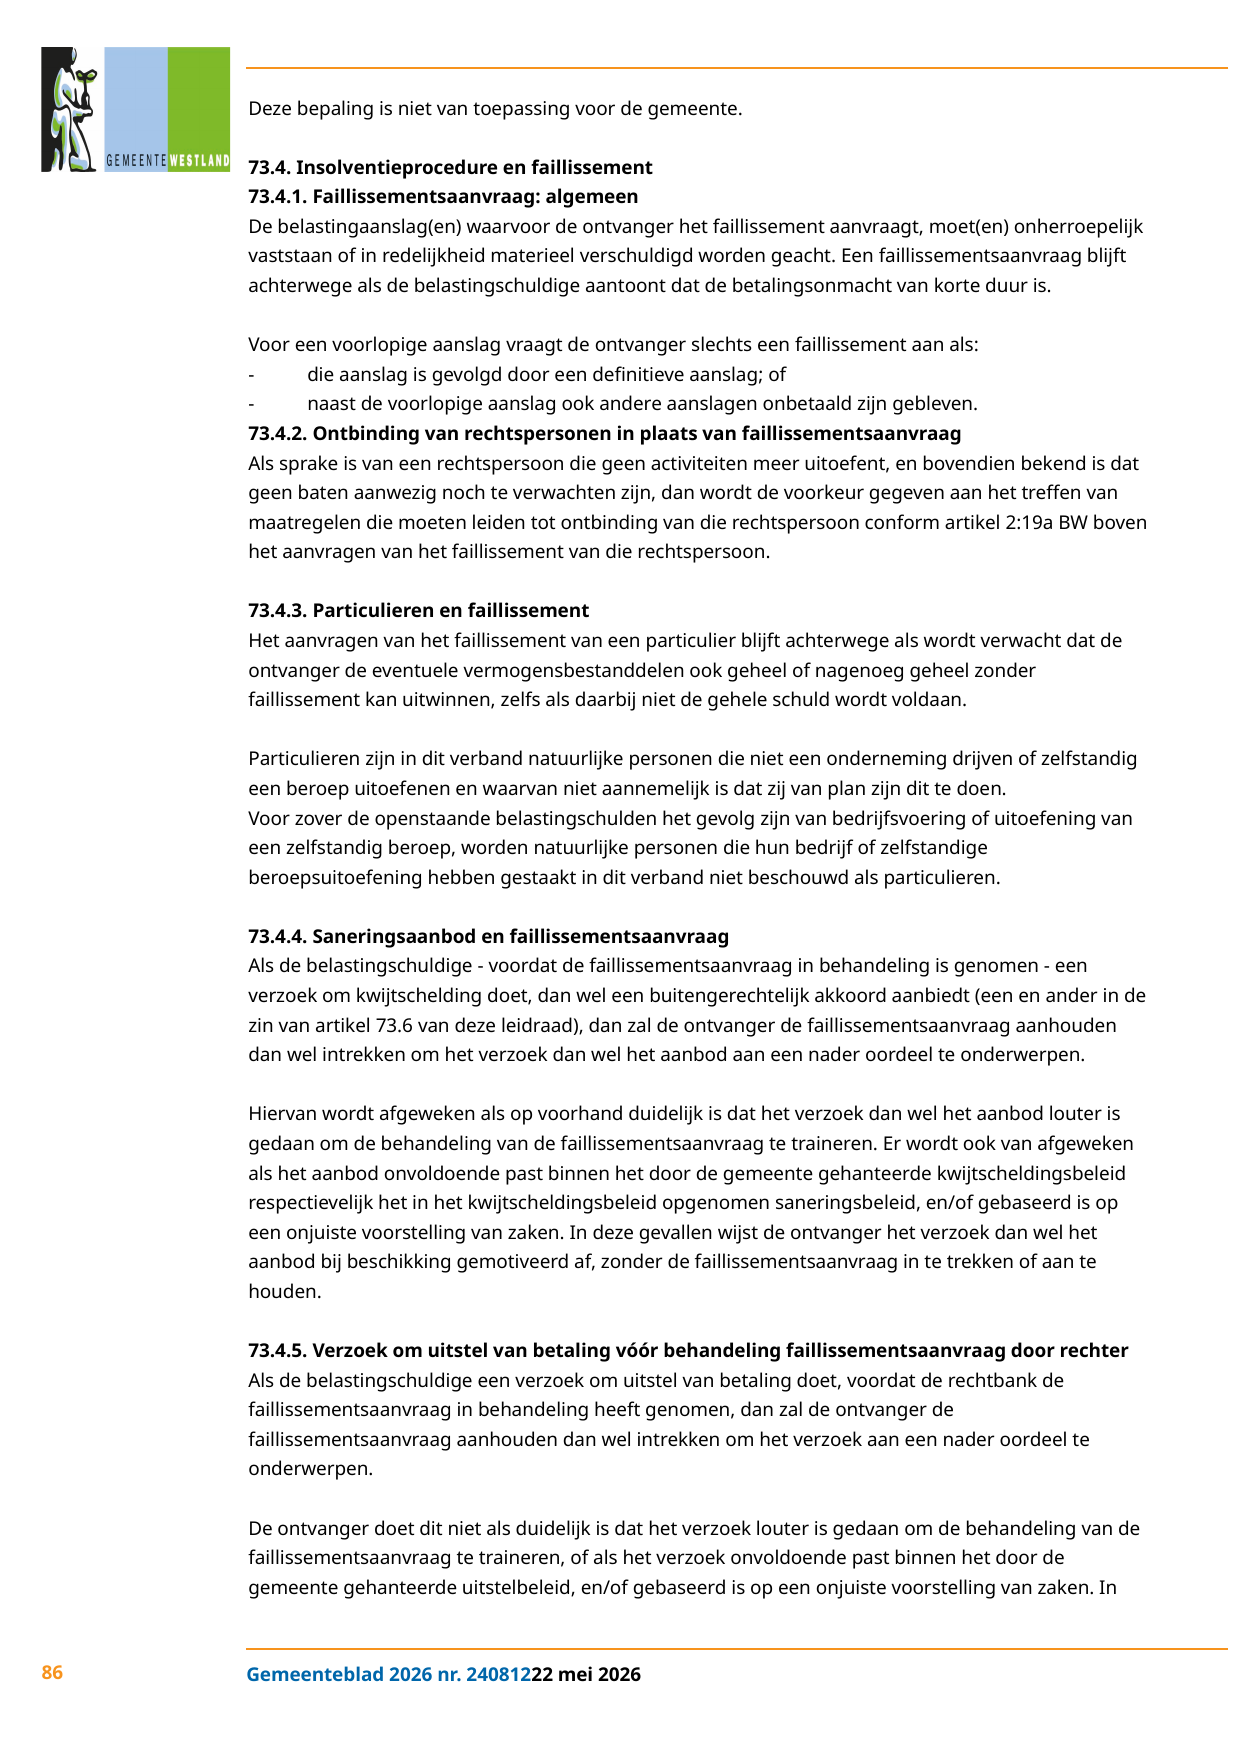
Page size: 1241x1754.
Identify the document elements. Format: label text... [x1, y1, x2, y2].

text Hiervan wordt afgeweken als op voorhand duidelijk is dat het verzoek dan wel het aanbod louter is gedaan om de behandeling van de faillissementsaanvraag te traineren. Er wordt ook van afgeweken als het aanbod onvoldoende past binnen het door de gemeente gehanteerde kwijtscheldingsbeleid respectievelijk het in het kwijtscheldingsbeleid opgenomen saneringsbeleid, en/of gebaseerd is op een onjuiste voorstelling van zaken. In deze gevallen wijst de ontvanger het verzoek dan wel het aanbod bij beschikking gemotiveerd af, zonder de faillissementsaanvraag in te trekken of aan te houden. [248, 1101, 1152, 1304]
picture [41, 47, 231, 172]
text 73.4.2. Ontbinding van rechtspersonen in plaats van faillissementsaanvraag [248, 420, 1152, 446]
text De ontvanger doet dit niet als duidelijk is dat het verzoek louter is gedaan om de behandeling van de faillissementsaanvraag te traineren, of als het verzoek onvoldoende past binnen het door de gemeente gehanteerde uitstelbeleid, en/of gebaseerd is op een onjuiste voorstelling van zaken. In [248, 1515, 1152, 1600]
text Deze bepaling is niet van toepassing voor de gemeente. [248, 95, 1152, 121]
text Als de belastingschuldige een verzoek om uitstel van betaling doet, voordat de rechtbank de faillissementsaanvraag in behandeling heeft genomen, dan zal de ontvanger de faillissementsaanvraag aanhouden dan wel intrekken om het verzoek aan een nader oordeel te onderwerpen. [248, 1367, 1152, 1481]
list die aanslag is gevolgd door een definitieve aanslag; of [248, 361, 1152, 387]
text 73.4.1. Faillissementsaanvraag: algemeen [248, 183, 1152, 209]
text Het aanvragen van het faillissement van een particulier blijft achterwege als wordt verwacht dat de ontvanger de eventuele vermogensbestanddelen ook geheel of nagenoeg geheel zonder faillissement kan uitwinnen, zelfs als daarbij niet de gehele schuld wordt voldaan. [248, 627, 1152, 712]
text 73.4.3. Particulieren en faillissement [248, 598, 1152, 623]
text 73.4.5. Verzoek om uitstel van betaling vóór behandeling faillissementsaanvraag door rechter [248, 1337, 1152, 1363]
text Als sprake is van een rechtspersoon die geen activiteiten meer uitoefent, en bovendien bekend is dat geen baten aanwezig noch te verwachten zijn, dan wordt de voorkeur gegeven aan het treffen van maatregelen die moeten leiden tot ontbinding van die rechtspersoon conform artikel 2:19a BW boven het aanvragen van het faillissement van die rechtspersoon. [248, 450, 1152, 564]
text De belastingaanslag(en) waarvoor de ontvanger het faillissement aanvraagt, moet(en) onherroepelijk vaststaan of in redelijkheid materieel verschuldigd worden geacht. Een faillissementsaanvraag blijft achterwege als de belastingschuldige aantoont dat de betalingsonmacht van korte duur is. [248, 213, 1152, 298]
text Voor een voorlopige aanslag vraagt de ontvanger slechts een faillissement aan als: [248, 331, 1152, 357]
list naast de voorlopige aanslag ook andere aanslagen onbetaald zijn gebleven. [248, 391, 1152, 416]
text 73.4. Insolventieprocedure en faillissement [248, 154, 1152, 180]
text Voor zover de openstaande belastingschulden het gevolg zijn van bedrijfsvoering of uitoefening van een zelfstandig beroep, worden natuurlijke personen die hun bedrijf of zelfstandige beroepsuitoefening hebben gestaakt in dit verband niet beschouwd als particulieren. [248, 805, 1152, 890]
text Particulieren zijn in dit verband natuurlijke personen die niet een onderneming drijven of zelfstandig een beroep uitoefenen en waarvan niet aannemelijk is dat zij van plan zijn dit te doen. [248, 746, 1152, 801]
text Als de belastingschuldige - voordat de faillissementsaanvraag in behandeling is genomen - een verzoek om kwijtschelding doet, dan wel een buitengerechtelijk akkoord aanbiedt (een en ander in de zin van artikel 73.6 van deze leidraad), dan zal de ontvanger de faillissementsaanvraag aanhouden dan wel intrekken om het verzoek dan wel het aanbod aan een nader oordeel te onderwerpen. [248, 953, 1152, 1067]
text 73.4.4. Saneringsaanbod en faillissementsaanvraag [248, 923, 1152, 949]
